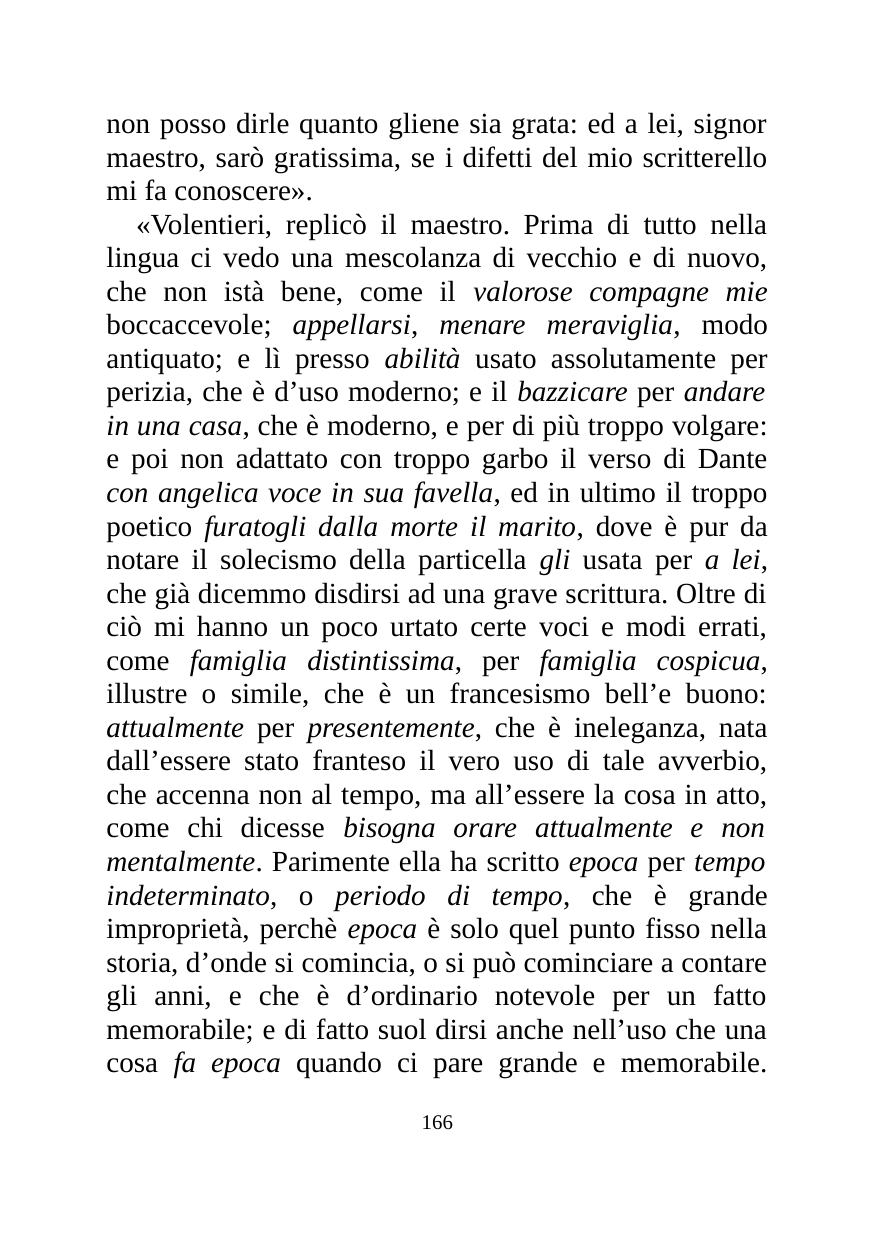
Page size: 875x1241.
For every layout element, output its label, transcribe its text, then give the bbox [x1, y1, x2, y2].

text non posso dirle quanto gliene sia grata: ed a lei, signor maestro, sarò gratissima, se i difetti del mio scritterello mi fa conoscere». [106, 106, 768, 207]
text «Volentieri, replicò il maestro. Prima di tutto nella lingua ci vedo una mescolanza di vecchio e di nuovo, che non istà bene, come il valorose compagne mie boccaccevole; appellarsi, menare meraviglia, modo antiquato; e lì presso abilità usato assolutamente per perizia, che è d’uso moderno; e il bazzicare per andare in una casa, che è moderno, e per di più troppo volgare: e poi non adattato con troppo garbo il verso di Dante con angelica voce in sua favella, ed in ultimo il troppo poetico furatogli dalla morte il marito, dove è pur da notare il solecismo della particella gli usata per a lei, che già dicemmo disdirsi ad una grave scrittura. Oltre di ciò mi hanno un poco urtato certe voci e modi errati, come famiglia distintissima, per famiglia cospicua, illustre o simile, che è un francesismo bell’e buono: attualmente per presentemente, che è ineleganza, nata dall’essere stato franteso il vero uso di tale avverbio, che accenna non al tempo, ma all’essere la cosa in atto, come chi dicesse bisogna orare attualmente e non mentalmente. Parimente ella ha scritto epoca per tempo indeterminato, o periodo di tempo, che è grande improprietà, perchè epoca è solo quel punto fisso nella storia, d’onde si comincia, o si può cominciare a contare gli anni, e che è d’ordinario notevole per un fatto memorabile; e di fatto suol dirsi anche nell’uso che una cosa fa epoca quando ci pare grande e memorabile. [106, 207, 768, 1079]
